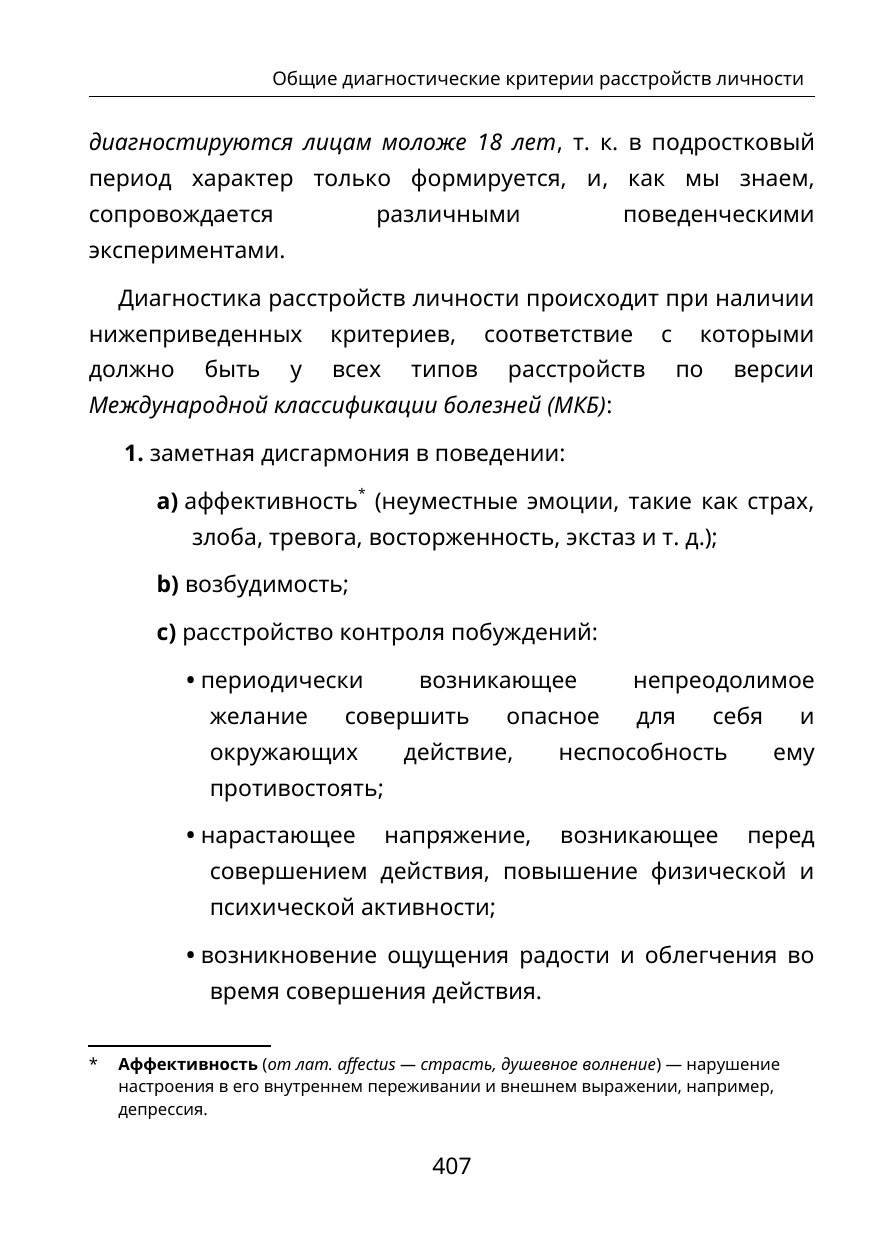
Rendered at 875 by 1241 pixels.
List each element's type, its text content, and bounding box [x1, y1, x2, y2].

list возбудимость; [151, 568, 815, 600]
list заметная дисгармония в поведении: [118, 437, 815, 468]
list нарастающее напряжение, возникающее перед совершением действия, повышение физической и психической активности; [186, 819, 815, 922]
list возникновение ощущения радости и облегчения во время совершения действия. [186, 939, 815, 1006]
text диагностируются лицам моложе 18 лет, т. к. в подростковый период характер только формируется, и, как мы знаем, сопровождается различными поведенческими экспериментами. [88, 126, 815, 265]
list расстройство контроля побуждений: [151, 616, 815, 647]
text Диагностика расстройств личности происходит при наличии нижеприведенных критериев, соответствие с которыми должно быть у всех типов расстройств по версии Международной классификации болезней (МКБ): [88, 282, 815, 421]
list периодически возникающее непреодолимое желание совершить опасное для себя и окружающих действие, неспособность ему противостоять; [186, 664, 815, 803]
list Аффективность (от лат. affectus — страсть, душевное волнение) — нарушение настроения в его внутреннем переживании и внешнем выражении, например, депрессия. [88, 1052, 815, 1120]
list аффективность (неуместные эмоции, такие как страх, злоба, тревога, восторженность, экстаз и т. д.); [151, 485, 815, 552]
